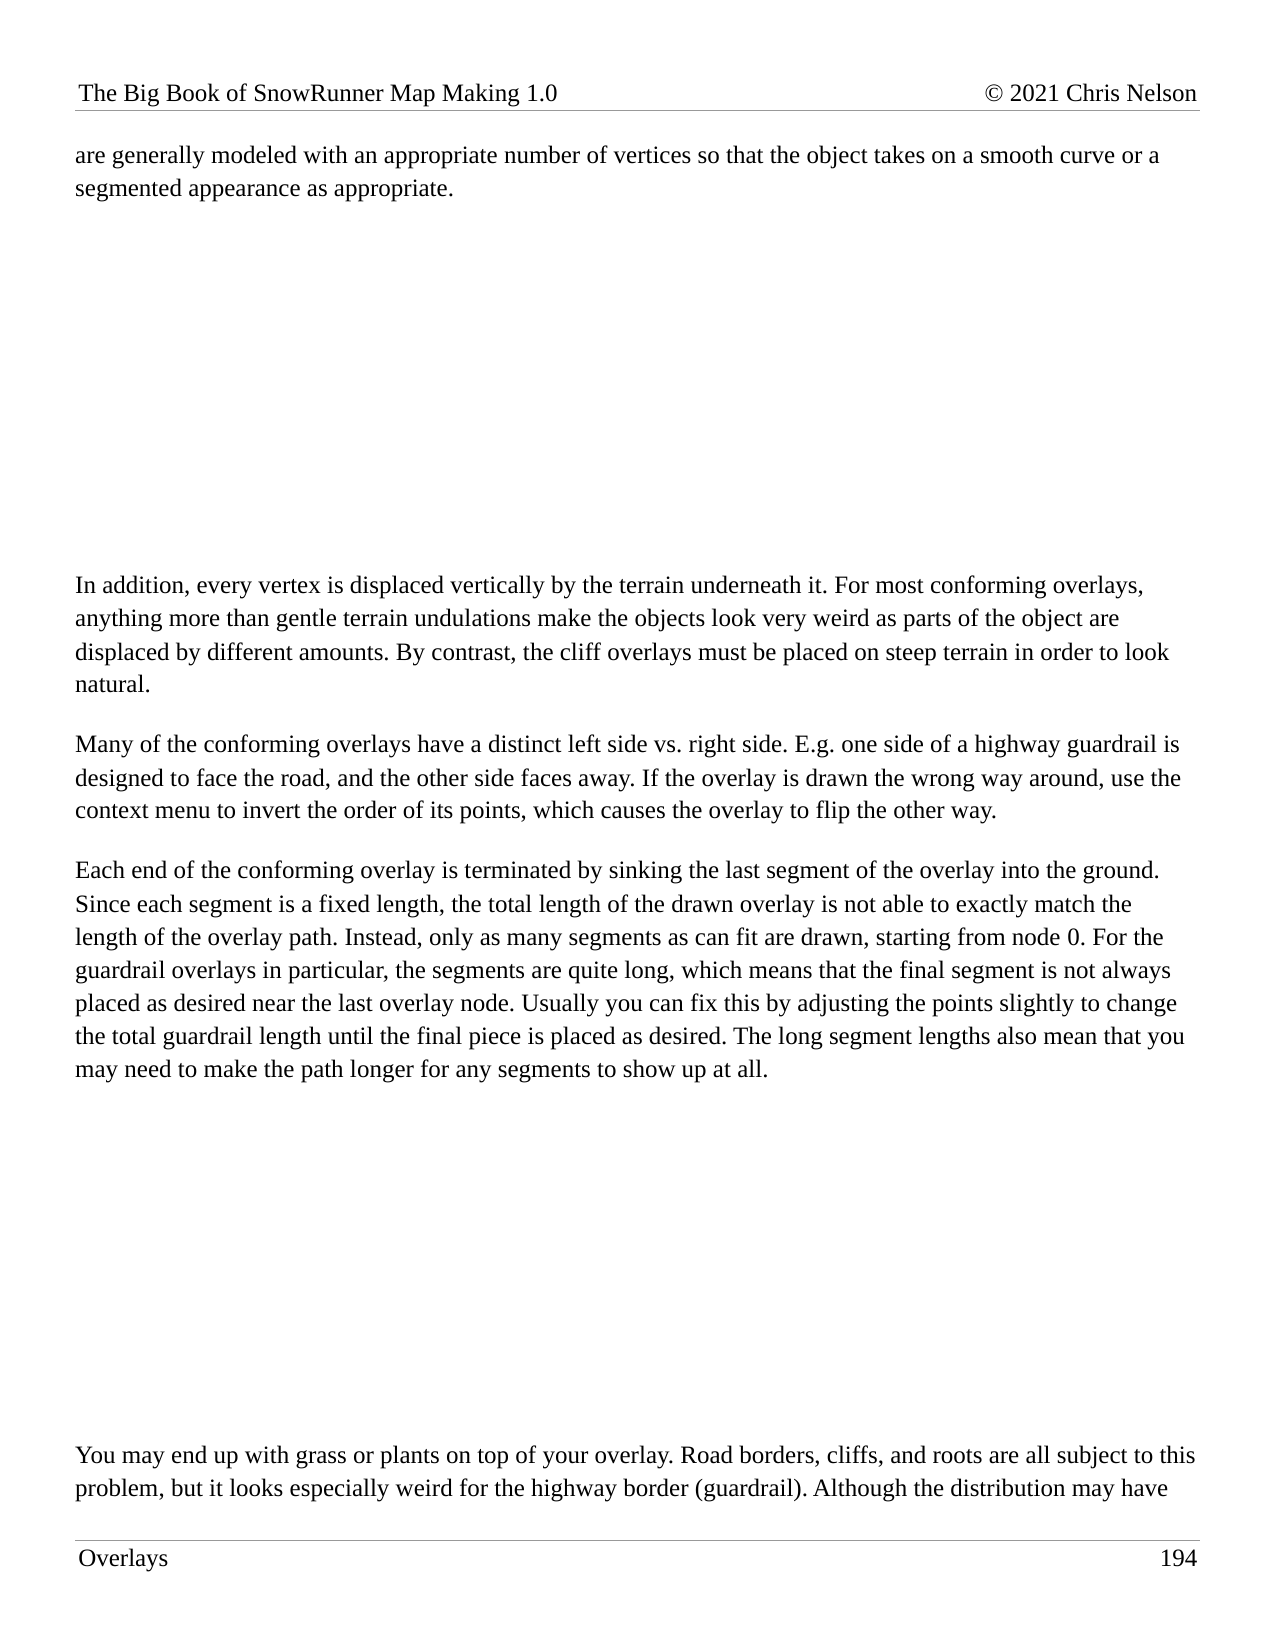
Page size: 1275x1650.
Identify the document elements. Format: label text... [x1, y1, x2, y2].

text In addition, every vertex is displaced vertically by the terrain underneath it. For most conforming overlays, anything more than gentle terrain undulations make the objects look very weird as parts of the object are displaced by different amounts. By contrast, the cliff overlays must be placed on steep terrain in order to look natural. [75, 571, 1200, 698]
text Each end of the conforming overlay is terminated by sinking the last segment of the overlay into the ground. Since each segment is a fixed length, the total length of the drawn overlay is not able to exactly match the length of the overlay path. Instead, only as many segments as can fit are drawn, starting from node 0. For the guardrail overlays in particular, the segments are quite long, which means that the final segment is not always placed as desired near the last overlay node. Usually you can fix this by adjusting the points slightly to change the total guardrail length until the final piece is placed as desired. The long segment lengths also mean that you may need to make the path longer for any segments to show up at all. [75, 856, 1200, 1082]
text Many of the conforming overlays have a distinct left side vs. right side. E.g. one side of a highway guardrail is designed to face the road, and the other side faces away. If the overlay is drawn the wrong way around, use the context menu to invert the order of its points, which causes the overlay to flip the other way. [75, 729, 1200, 824]
text are generally modeled with an appropriate number of vertices so that the object takes on a smooth curve or a segmented appearance as appropriate. [75, 140, 1200, 202]
text You may end up with grass or plants on top of your overlay. Road borders, cliffs, and roots are all subject to this problem, but it looks especially weird for the highway border (guardrail). Although the distribution may have [75, 1440, 1200, 1502]
